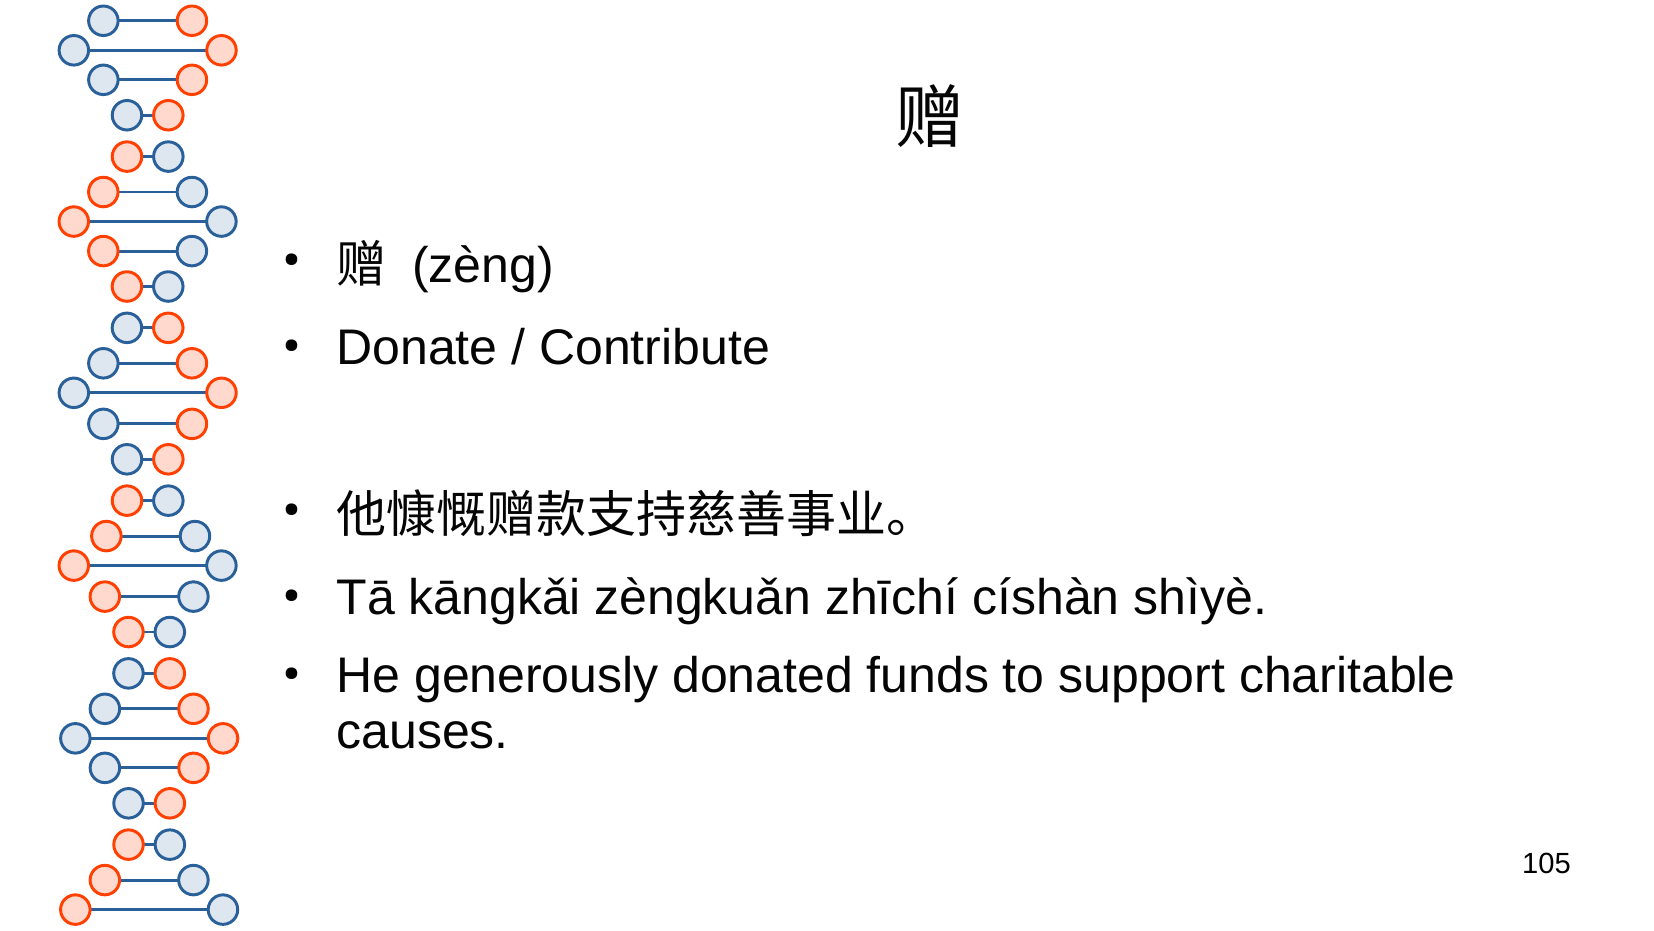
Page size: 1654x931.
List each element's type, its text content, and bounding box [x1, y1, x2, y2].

list 赠 (zèng) Donate / Contribute 他慷慨赠款支持慈善事业。 Tā kāngkǎi zèngkuǎn zhīchí císhàn shìyè. He generously donated funds to support charitable causes. [265, 224, 1595, 764]
title 赠 [265, 35, 1595, 189]
